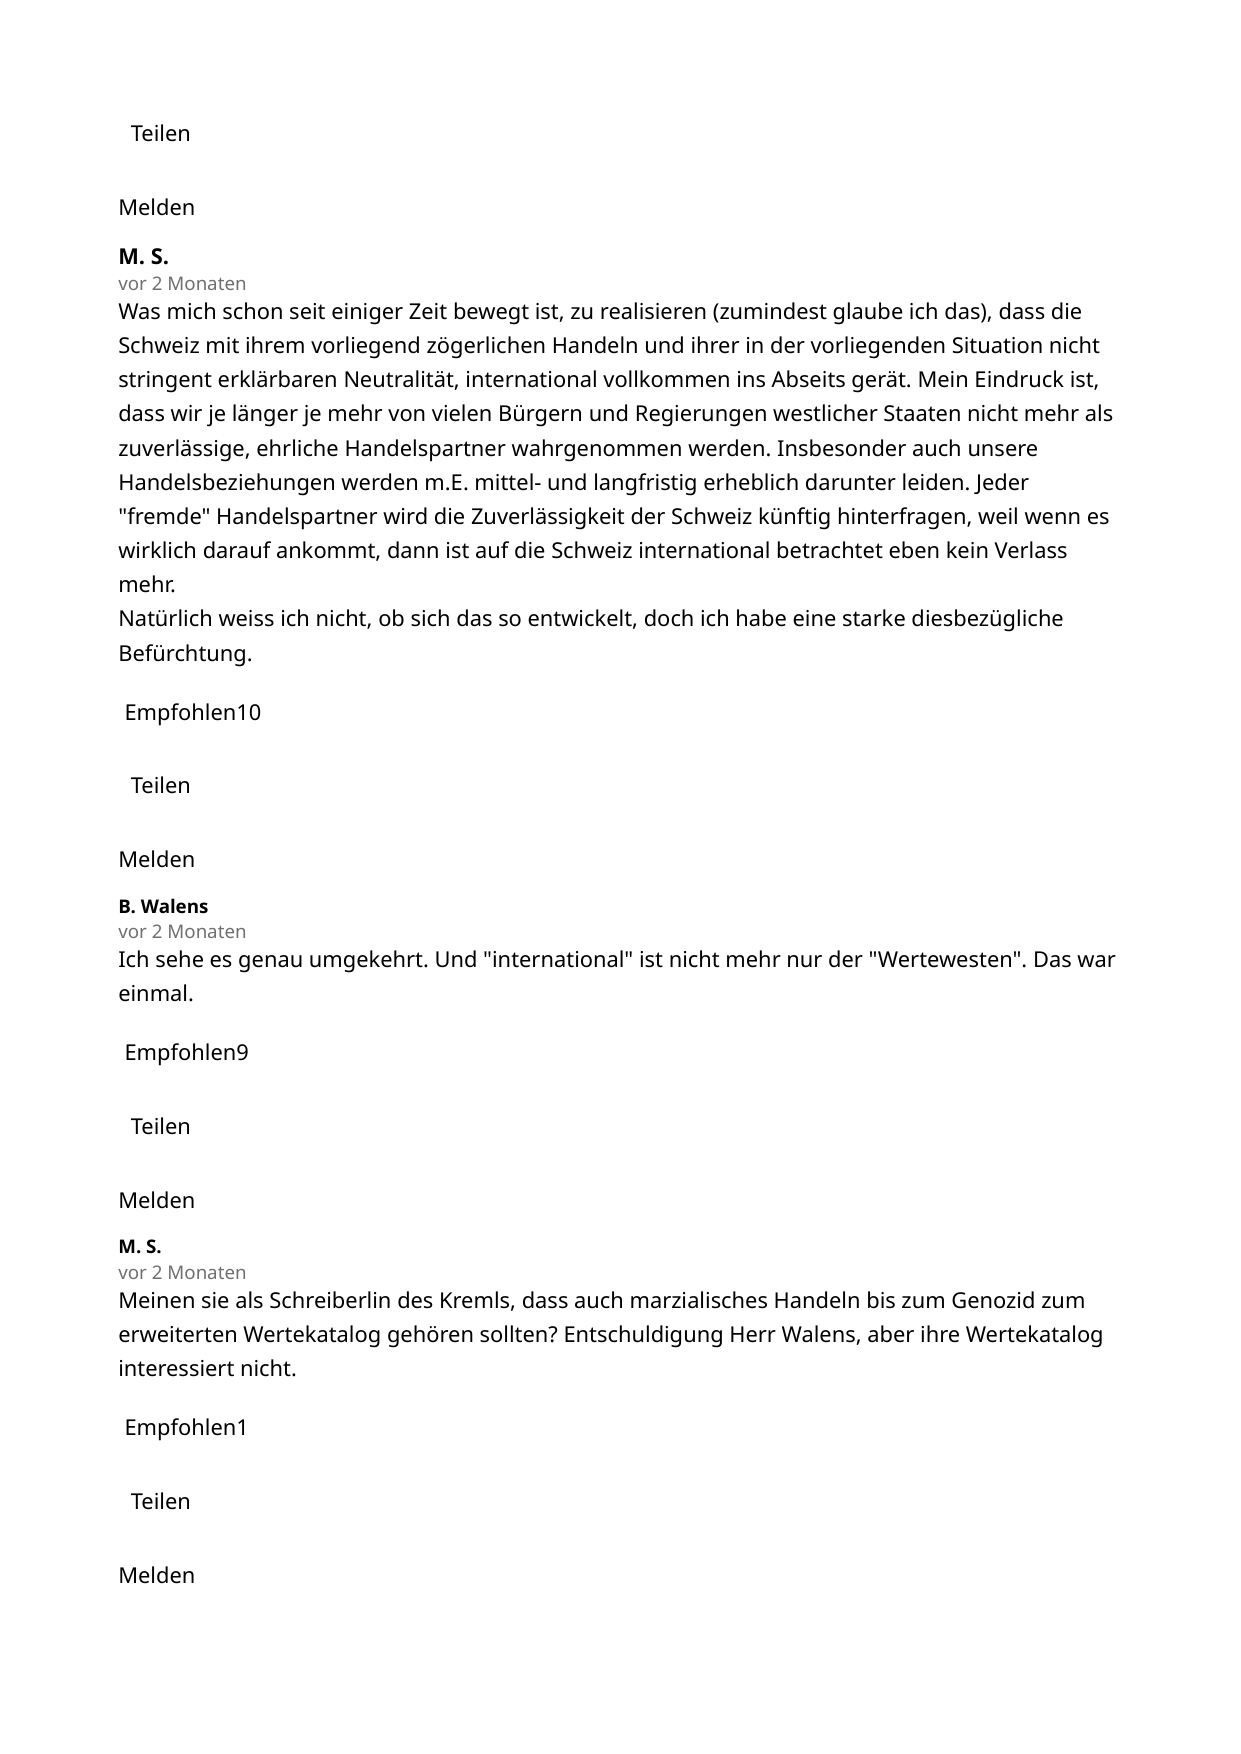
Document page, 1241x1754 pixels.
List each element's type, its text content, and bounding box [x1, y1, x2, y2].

text Melden [118, 844, 1122, 874]
text B. Walens [118, 893, 1109, 918]
text Teilen [131, 771, 1122, 800]
text Empfohlen10 [124, 697, 1122, 727]
text Ich sehe es genau umgekehrt. Und "international" ist nicht mehr nur der "Wertewesten". Das war einmal. [118, 944, 1122, 1008]
text Teilen [131, 1111, 1122, 1141]
text Melden [118, 1185, 1122, 1215]
text Was mich schon seit einiger Zeit bewegt ist, zu realisieren (zumindest glaube ich das), dass die Schweiz mit ihrem vorliegend zögerlichen Handeln und ihrer in der vorliegenden Situation nicht stringent erklärbaren Neutralität, international vollkommen ins Abseits gerät. Mein Eindruck ist, dass wir je länger je mehr von vielen Bürgern und Regierungen westlicher Staaten nicht mehr als zuverlässige, ehrliche Handelspartner wahrgenommen werden. Insbesonder auch unsere Handelsbeziehungen werden m.E. mittel- und langfristig erheblich darunter leiden. Jeder "fremde" Handelspartner wird die Zuverlässigkeit der Schweiz künftig hinterfragen, weil wenn es wirklich darauf ankommt, dann ist auf die Schweiz international betrachtet eben kein Verlass mehr. Natürlich weiss ich nicht, ob sich das so entwickelt, doch ich habe eine starke diesbezügliche Befürchtung. [118, 296, 1122, 667]
text M. S. [118, 241, 1109, 270]
text Empfohlen1 [124, 1412, 1122, 1442]
text M. S. [118, 1234, 1109, 1259]
text Meinen sie als Schreiberlin des Kremls, dass auch marzialisches Handeln bis zum Genozid zum erweiterten Wertekatalog gehören sollten? Entschuldigung Herr Walens, aber ihre Wertekatalog interessiert nicht. [118, 1285, 1122, 1383]
text Teilen [131, 118, 1122, 148]
text Melden [118, 192, 1122, 222]
text Empfohlen9 [124, 1037, 1122, 1067]
text vor 2 Monaten [118, 1259, 1122, 1285]
text vor 2 Monaten [118, 918, 1122, 944]
text Teilen [131, 1486, 1122, 1516]
text Melden [118, 1560, 1122, 1589]
text vor 2 Monaten [118, 270, 1122, 296]
